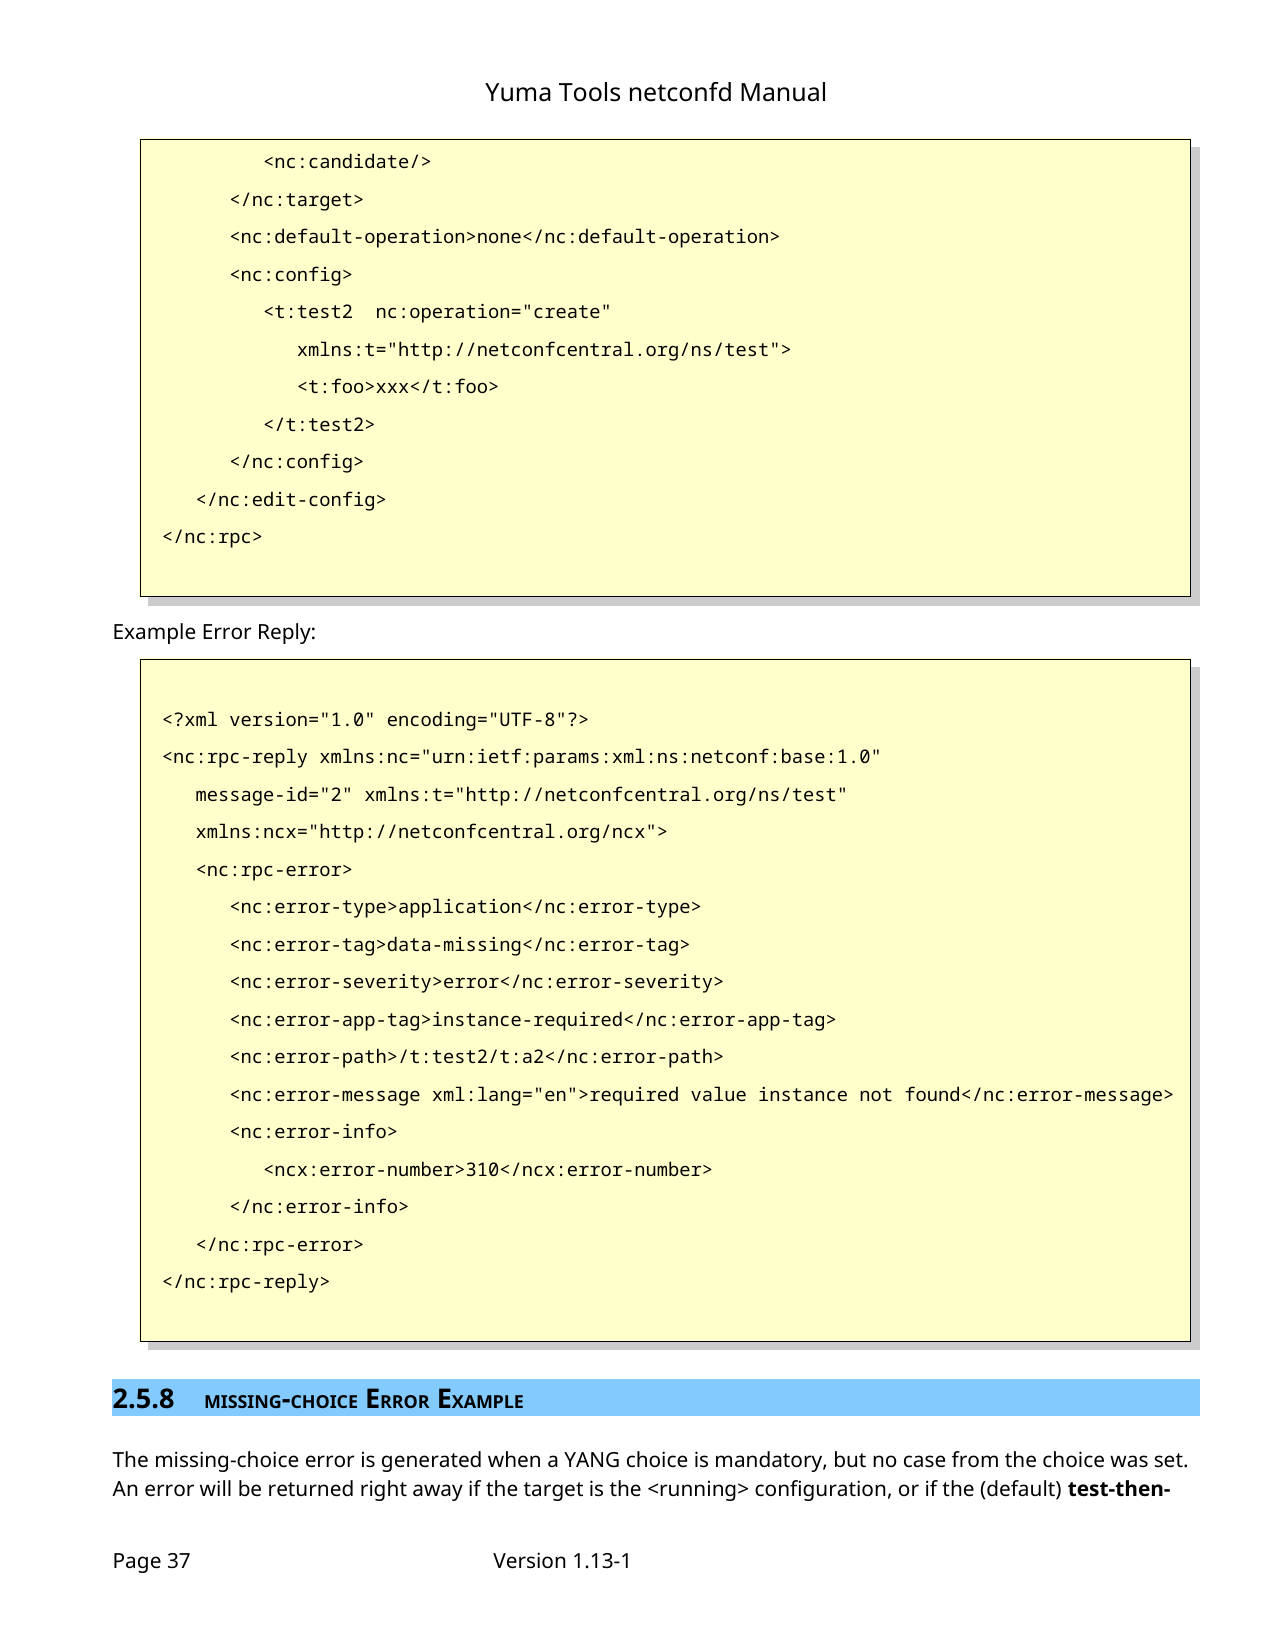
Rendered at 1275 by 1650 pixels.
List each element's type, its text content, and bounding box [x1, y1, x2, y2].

text </nc:config> [141, 438, 1190, 474]
text <nc:config> [141, 251, 1190, 287]
text <?xml version="1.0" encoding="UTF-8"?> [141, 696, 1190, 731]
text <nc:error-severity>error</nc:error-severity> [141, 958, 1190, 994]
text <ncx:error-number>310</ncx:error-number> [141, 1146, 1190, 1181]
text </nc:edit-config> [141, 476, 1190, 512]
text <nc:candidate/> [141, 140, 1190, 174]
text </t:test2> [141, 401, 1190, 437]
text <nc:error-tag>data-missing</nc:error-tag> [141, 921, 1190, 956]
text </nc:rpc-reply> [141, 1258, 1190, 1294]
text </nc:rpc> [141, 513, 1190, 549]
text </nc:error-info> [141, 1183, 1190, 1219]
text <nc:error-app-tag>instance-required</nc:error-app-tag> [141, 996, 1190, 1031]
text </nc:target> [141, 176, 1190, 212]
text <nc:error-message xml:lang="en">required value instance not found</nc:error-message> [141, 1071, 1190, 1106]
text <nc:error-info> [141, 1108, 1190, 1144]
text <nc:rpc-error> [141, 846, 1190, 881]
text <nc:error-path>/t:test2/t:a2</nc:error-path> [141, 1033, 1190, 1069]
text </nc:rpc-error> [141, 1221, 1190, 1256]
text The missing-choice error is generated when a YANG choice is mandatory, but no case from the choice was set. An error will be returned right away if the target is the <running> configuration, or if the (default) test-then- [112, 1446, 1200, 1502]
text xmlns:t="http://netconfcentral.org/ns/test"> [141, 326, 1190, 362]
text <nc:rpc-reply xmlns:nc="urn:ietf:params:xml:ns:netconf:base:1.0" [141, 733, 1190, 769]
text <nc:default-operation>none</nc:default-operation> [141, 213, 1190, 249]
text <t:foo>xxx</t:foo> [141, 363, 1190, 399]
text <nc:error-type>application</nc:error-type> [141, 883, 1190, 919]
text <t:test2 nc:operation="create" [141, 288, 1190, 324]
text Example Error Reply: [112, 617, 1200, 646]
text xmlns:ncx="http://netconfcentral.org/ncx"> [141, 808, 1190, 844]
subtitle missing-choice Error Example [112, 1379, 1200, 1416]
text message-id="2" xmlns:t="http://netconfcentral.org/ns/test" [141, 771, 1190, 806]
